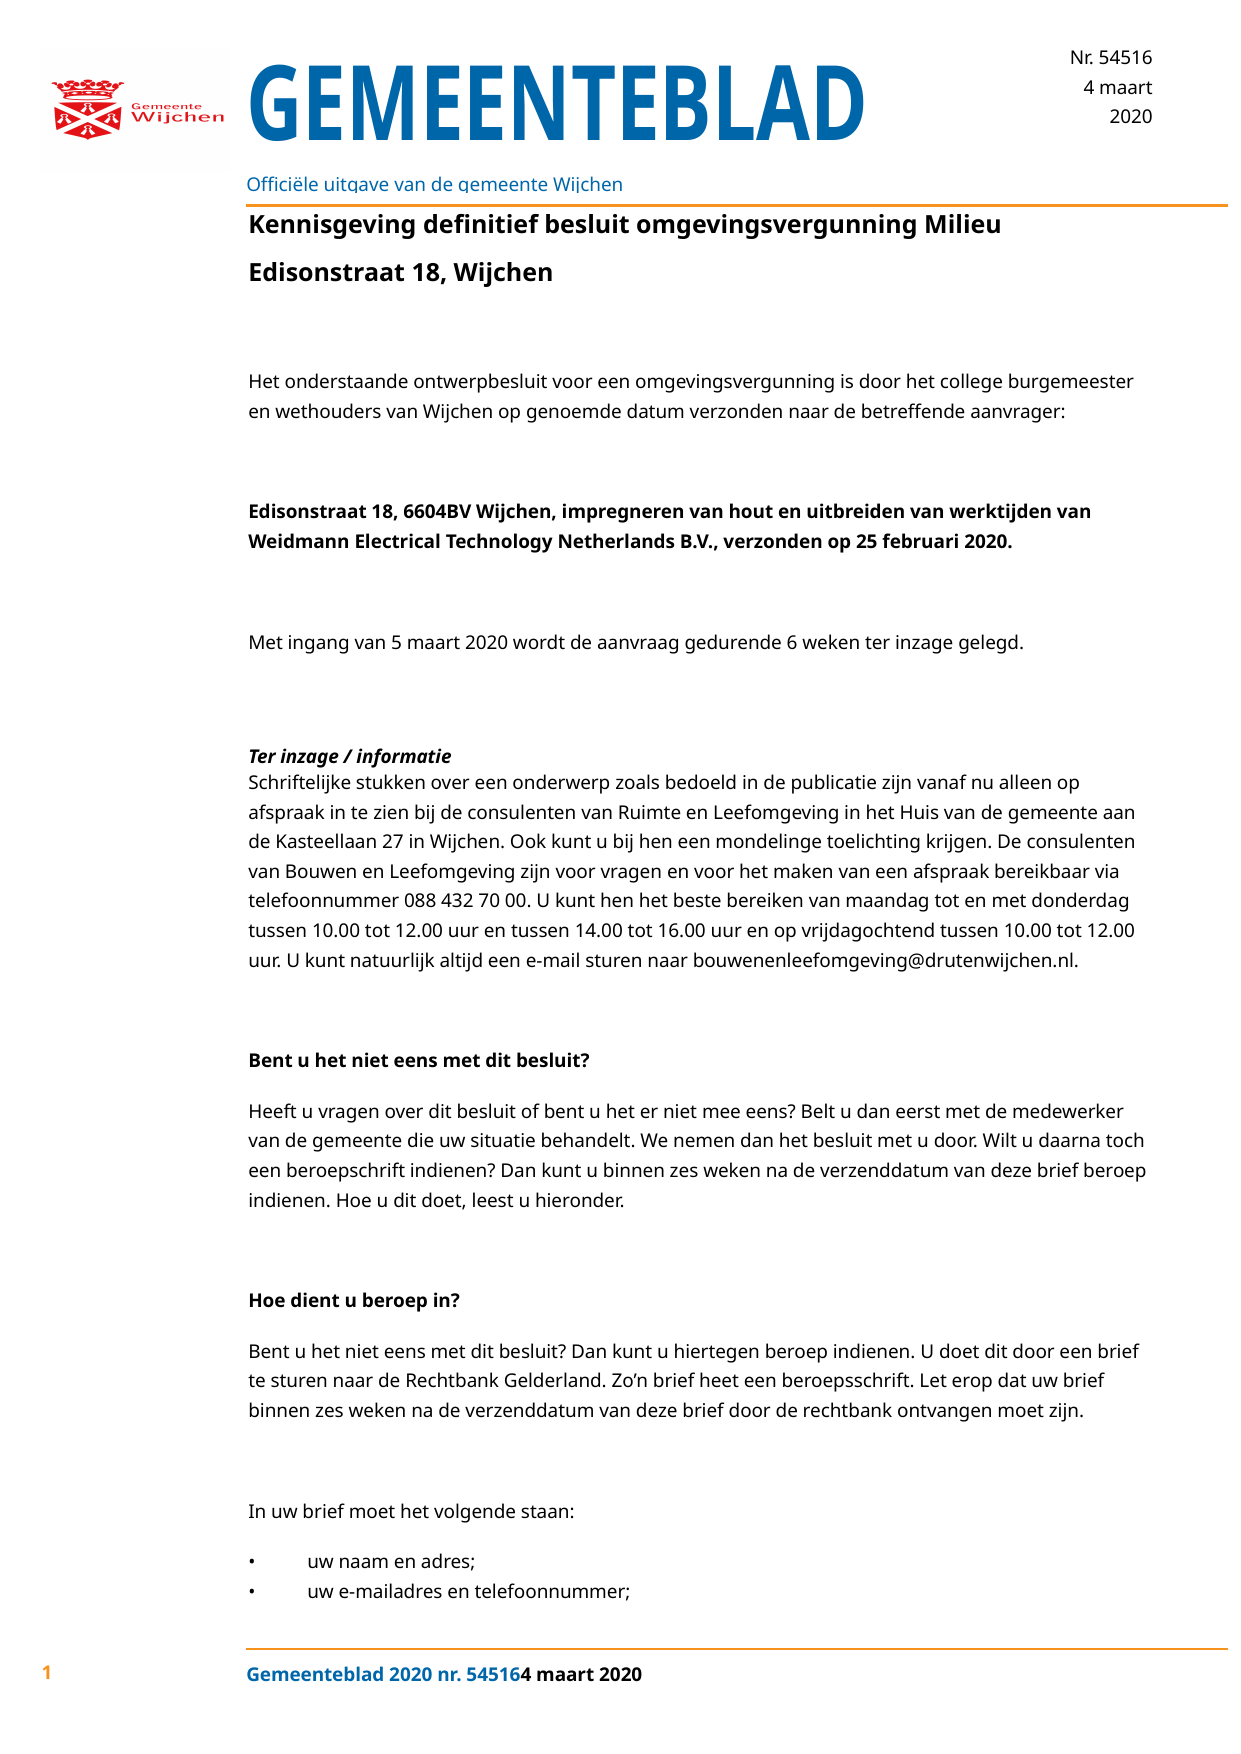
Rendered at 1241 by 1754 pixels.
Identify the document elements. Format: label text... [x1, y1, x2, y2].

text Edisonstraat 18, 6604BV Wijchen, impregneren van hout en uitbreiden van werktijden van Weidmann Electrical Technology Netherlands B.V., verzonden op 25 februari 2020. [248, 499, 1152, 554]
text Ter inzage / informatie [248, 743, 1152, 769]
text Hoe dient u beroep in? [248, 1288, 1152, 1313]
text Het onderstaande ontwerpbesluit voor een omgevingsvergunning is door het college burgemeester en wethouders van Wijchen op genoemde datum verzonden naar de betreffende aanvrager: [248, 368, 1152, 424]
text Bent u het niet eens met dit besluit? Dan kunt u hiertegen beroep indienen. U doet dit door een brief te sturen naar de Rechtbank Gelderland. Zo’n brief heet een beroepsschrift. Let erop dat uw brief binnen zes weken na de verzenddatum van deze brief door de rechtbank ontvangen moet zijn. [248, 1338, 1152, 1423]
picture [41, 47, 231, 172]
text Kennisgeving definitief besluit omgevingsvergunning Milieu Edisonstraat 18, Wijchen [248, 207, 1152, 288]
text In uw brief moet het volgende staan: [248, 1498, 1152, 1524]
text Heeft u vragen over dit besluit of bent u het er niet mee eens? Belt u dan eerst met de medewerker van de gemeente die uw situatie behandelt. We nemen dan het besluit met u door. Wilt u daarna toch een beroepschrift indienen? Dan kunt u binnen zes weken na de verzenddatum van deze brief beroep indienen. Hoe u dit doet, leest u hieronder. [248, 1098, 1152, 1212]
text Bent u het niet eens met dit besluit? [248, 1048, 1152, 1073]
list uw e-mailadres en telefoonnummer; [248, 1578, 1152, 1604]
text Schriftelijke stukken over een onderwerp zoals bedoeld in de publicatie zijn vanaf nu alleen op afspraak in te zien bij de consulenten van Ruimte en Leefomgeving in het Huis van de gemeente aan de Kasteellaan 27 in Wijchen. Ook kunt u bij hen een mondelinge toelichting krijgen. De consulenten van Bouwen en Leefomgeving zijn voor vragen en voor het maken van een afspraak bereikbaar via telefoonnummer 088 432 70 00. U kunt hen het beste bereiken van maandag tot en met donderdag tussen 10.00 tot 12.00 uur en tussen 14.00 tot 16.00 uur en op vrijdagochtend tussen 10.00 tot 12.00 uur. U kunt natuurlijk altijd een e-mail sturen naar bouwenenleefomgeving@drutenwijchen.nl. [248, 769, 1152, 972]
text Met ingang van 5 maart 2020 wordt de aanvraag gedurende 6 weken ter inzage gelegd. [248, 629, 1152, 655]
list uw naam en adres; [248, 1548, 1152, 1574]
